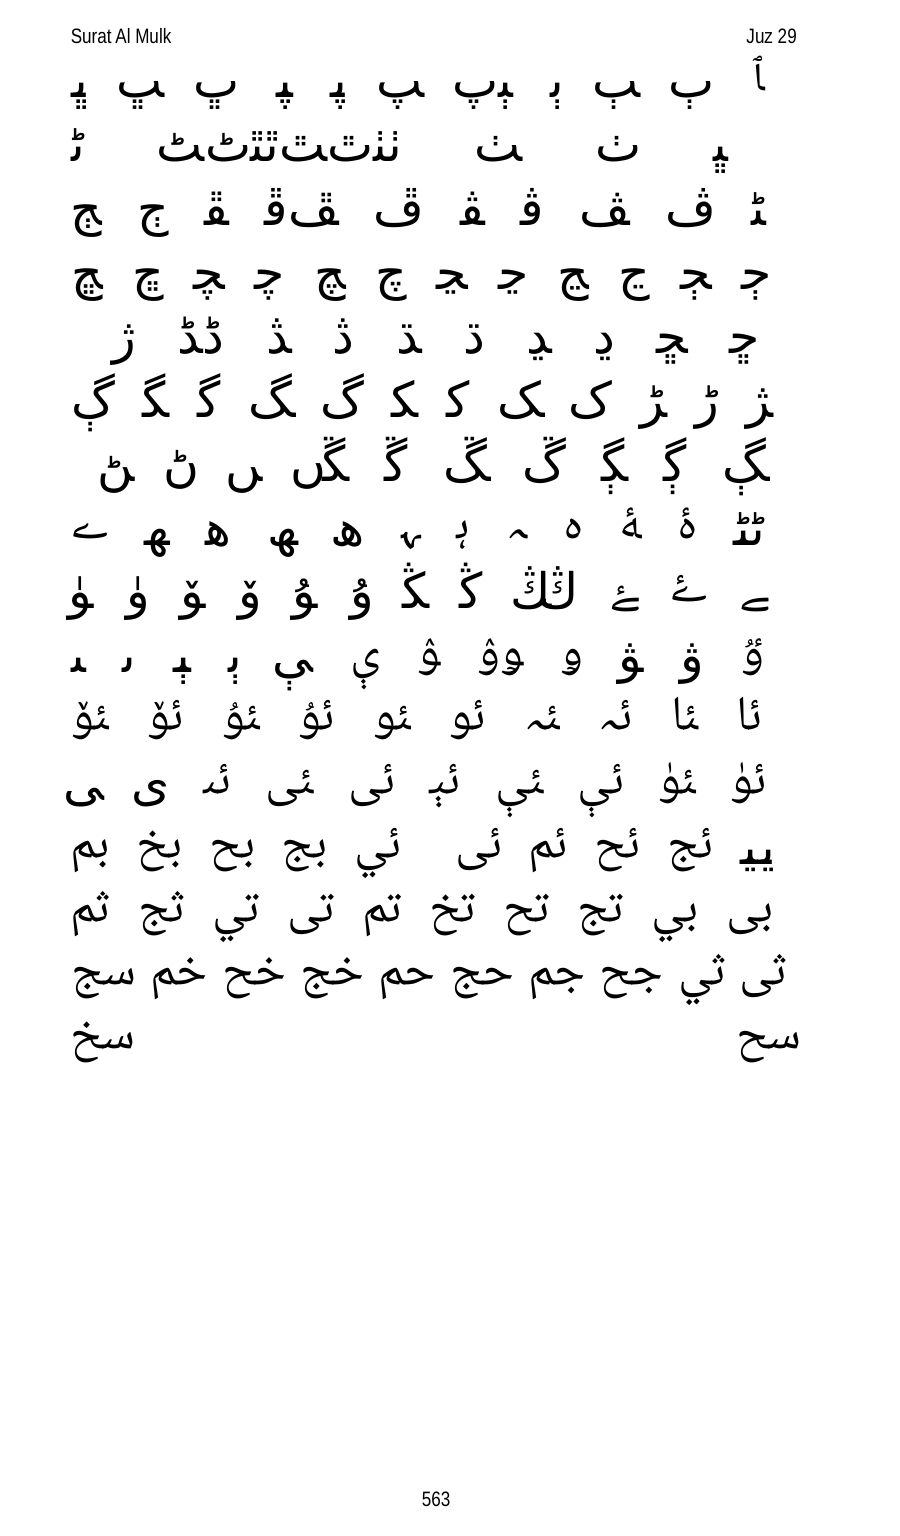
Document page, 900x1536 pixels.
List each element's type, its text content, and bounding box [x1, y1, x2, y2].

text ﮋ ﮌ ﮍ ﮎ ﮏ ﮐ ﮑ ﮒ ﮓ ﮔ ﮕ ﮖ [71, 373, 801, 437]
text ﭝ ﭞ ﭟ ﭠﭡﭢﭣﭤﭥﭦﭧ ﭨ [71, 118, 801, 182]
text ﰉ ﰊ ﰋ ﰌ ﰍ ﰎ ﰏ ﰐ ﰑ ﰒ [71, 884, 801, 948]
text ﮗ ﮘ ﮙ ﮚ ﮛ ﮜ ﮝﮞ ﮟ ﮠ ﮡ [71, 437, 801, 501]
text ﰓ ﰔ ﰕ ﰖ ﰗ ﰘ ﰙ ﰚ ﰛ ﰜ ﰝ ﰞ [71, 948, 801, 1076]
text ﯪ ﯫ ﯬ ﯭ ﯮ ﯯ ﯰ ﯱ ﯲ ﯳ [71, 693, 801, 756]
text ﭑ ﭒ ﭓ ﭔ ﭕﭖ ﭗ ﭘ ﭙ ﭚ ﭛ ﭜ [71, 54, 801, 118]
text ﯾﯿ ﰀ ﰁ ﰂ ﰃ ﰄ ﰅ ﰆ ﰇ ﰈ [71, 820, 801, 884]
text ﮯ ﮰ ﮱ ﯓﯔ ﯕ ﯖ ﯗ ﯘ ﯙ ﯚ ﯛ ﯜ [71, 565, 801, 629]
text ﯴ ﯵ ﯶ ﯷ ﯸ ﯹ ﯺ ﯻ ﯼ ﯽ [71, 756, 801, 820]
text ﮀ ﮁ ﮂ ﮃ ﮄ ﮅ ﮆ ﮇ ﮈﮉ ﮊ [71, 309, 801, 373]
text ﭩ ﭪ ﭫ ﭬ ﭭ ﭮ ﭯﭰ ﭱ ﭲ ﭳ [71, 182, 801, 246]
text ﭴ ﭵ ﭶ ﭷ ﭸ ﭹ ﭺ ﭻ ﭼ ﭽ ﭾ ﭿ [71, 246, 801, 309]
text ﮢﮣ ﮤ ﮥ ﮦ ﮧ ﮨ ﮩ ﮪ ﮫ ﮬ ﮭ ﮮ [71, 501, 801, 565]
text ﯝ ﯞ ﯟ ﯠ ﯡﯢ ﯣ ﯤ ﯥ ﯦ ﯧ ﯨ ﯩ [71, 629, 801, 693]
